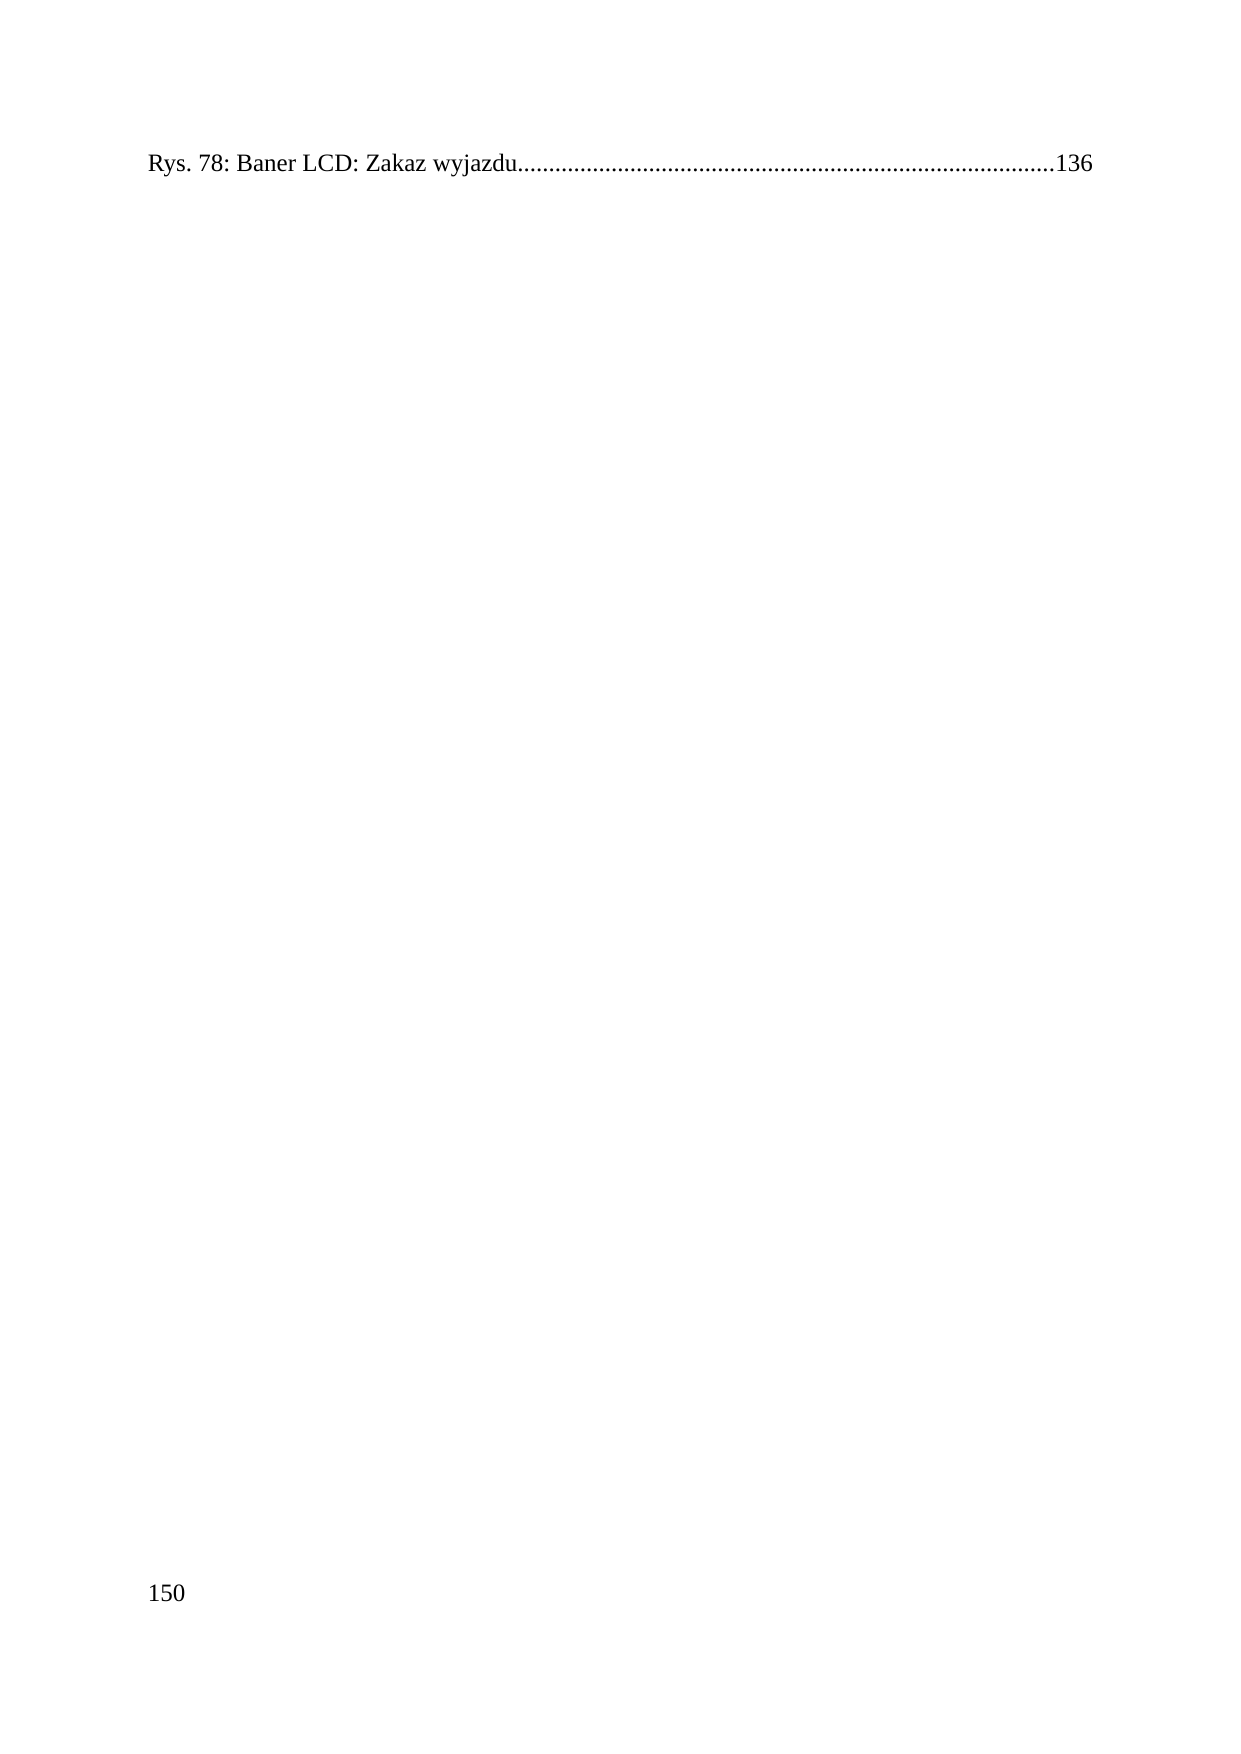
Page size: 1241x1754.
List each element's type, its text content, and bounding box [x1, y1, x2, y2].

text Rys. 78: Baner LCD: Zakaz wyjazdu 136 [148, 148, 1093, 176]
